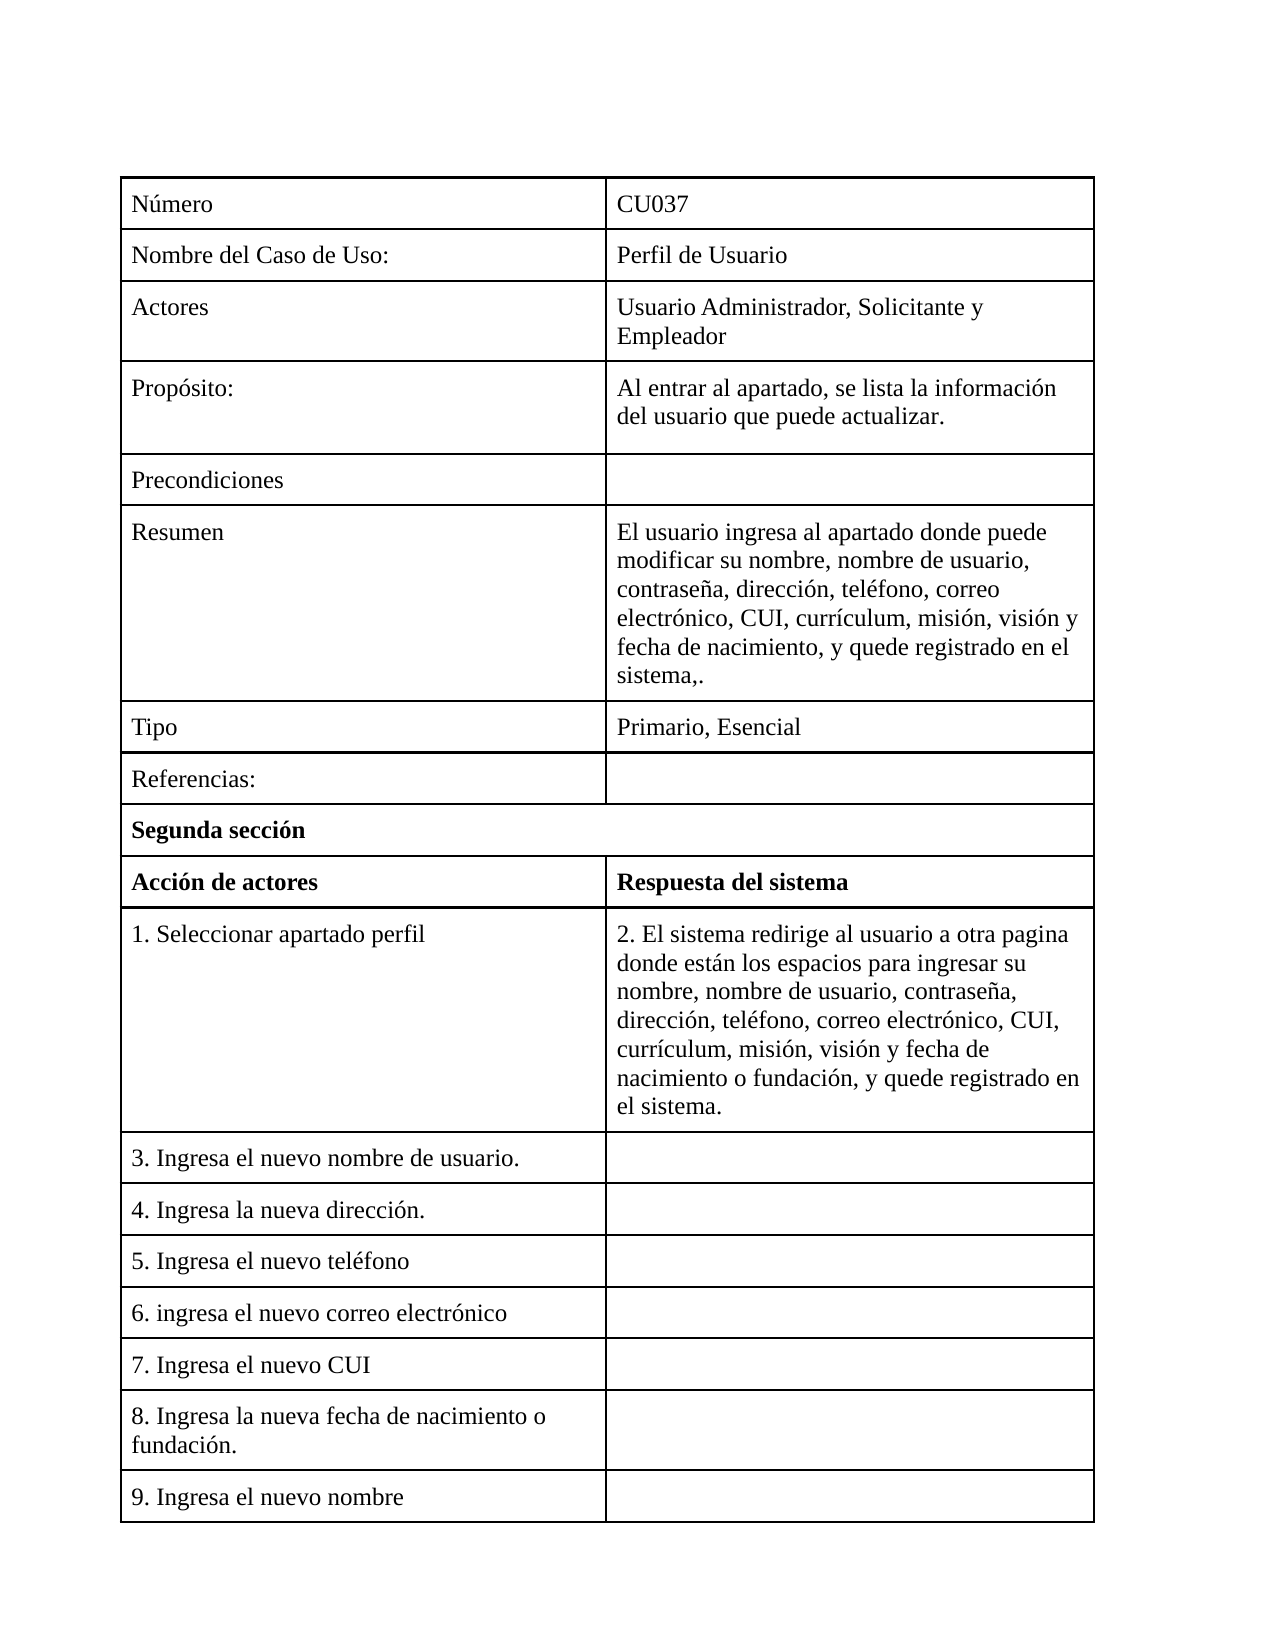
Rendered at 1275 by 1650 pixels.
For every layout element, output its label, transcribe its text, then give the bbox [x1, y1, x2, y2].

table_cell Resumen [122, 506, 605, 700]
table_cell El usuario ingresa al apartado donde puede modificar su nombre, nombre de usuario, contraseña, dirección, teléfono, correo electrónico, CUI, currículum, misión, visión y fecha de nacimiento, y quede registrado en el sistema,. [607, 506, 1093, 700]
table_cell Referencias: [122, 754, 605, 803]
table_cell [607, 455, 1093, 504]
table_cell [607, 1339, 1093, 1389]
table_cell Primario, Esencial [607, 702, 1093, 751]
table_cell 7. Ingresa el nuevo CUI [122, 1339, 605, 1389]
table_cell Precondiciones [122, 455, 605, 504]
table_cell Acción de actores [122, 857, 605, 906]
table_cell [607, 754, 1093, 803]
table_cell 5. Ingresa el nuevo teléfono [122, 1236, 605, 1286]
table_cell Al entrar al apartado, se lista la información del usuario que puede actualizar. [607, 362, 1093, 453]
table_cell [607, 1288, 1093, 1337]
table_cell 4. Ingresa la nueva dirección. [122, 1184, 605, 1234]
table_cell 6. ingresa el nuevo correo electrónico [122, 1288, 605, 1337]
table_cell Propósito: [122, 362, 605, 453]
table_cell Tipo [122, 702, 605, 751]
table_cell [607, 1184, 1093, 1234]
table_cell 9. Ingresa el nuevo nombre [122, 1471, 605, 1521]
table_cell Actores [122, 282, 605, 360]
table_cell Usuario Administrador, Solicitante y Empleador [607, 282, 1093, 360]
table_header CU037 [607, 179, 1093, 228]
table_header Número [122, 179, 605, 228]
table_cell 1. Seleccionar apartado perfil [122, 909, 605, 1131]
table_cell [607, 1391, 1093, 1469]
table_cell [607, 1471, 1093, 1521]
table_cell Segunda sección [122, 805, 1093, 855]
table_cell 3. Ingresa el nuevo nombre de usuario. [122, 1133, 605, 1182]
table_cell 2. El sistema redirige al usuario a otra pagina donde están los espacios para ingresar su nombre, nombre de usuario, contraseña, dirección, teléfono, correo electrónico, CUI, currículum, misión, visión y fecha de nacimiento o fundación, y quede registrado en el sistema. [607, 909, 1093, 1131]
table_cell Nombre del Caso de Uso: [122, 230, 605, 280]
table_cell [607, 1133, 1093, 1182]
table_cell [607, 1236, 1093, 1286]
table_cell 8. Ingresa la nueva fecha de nacimiento o fundación. [122, 1391, 605, 1469]
table_cell Respuesta del sistema [607, 857, 1093, 906]
table_cell Perfil de Usuario [607, 230, 1093, 280]
